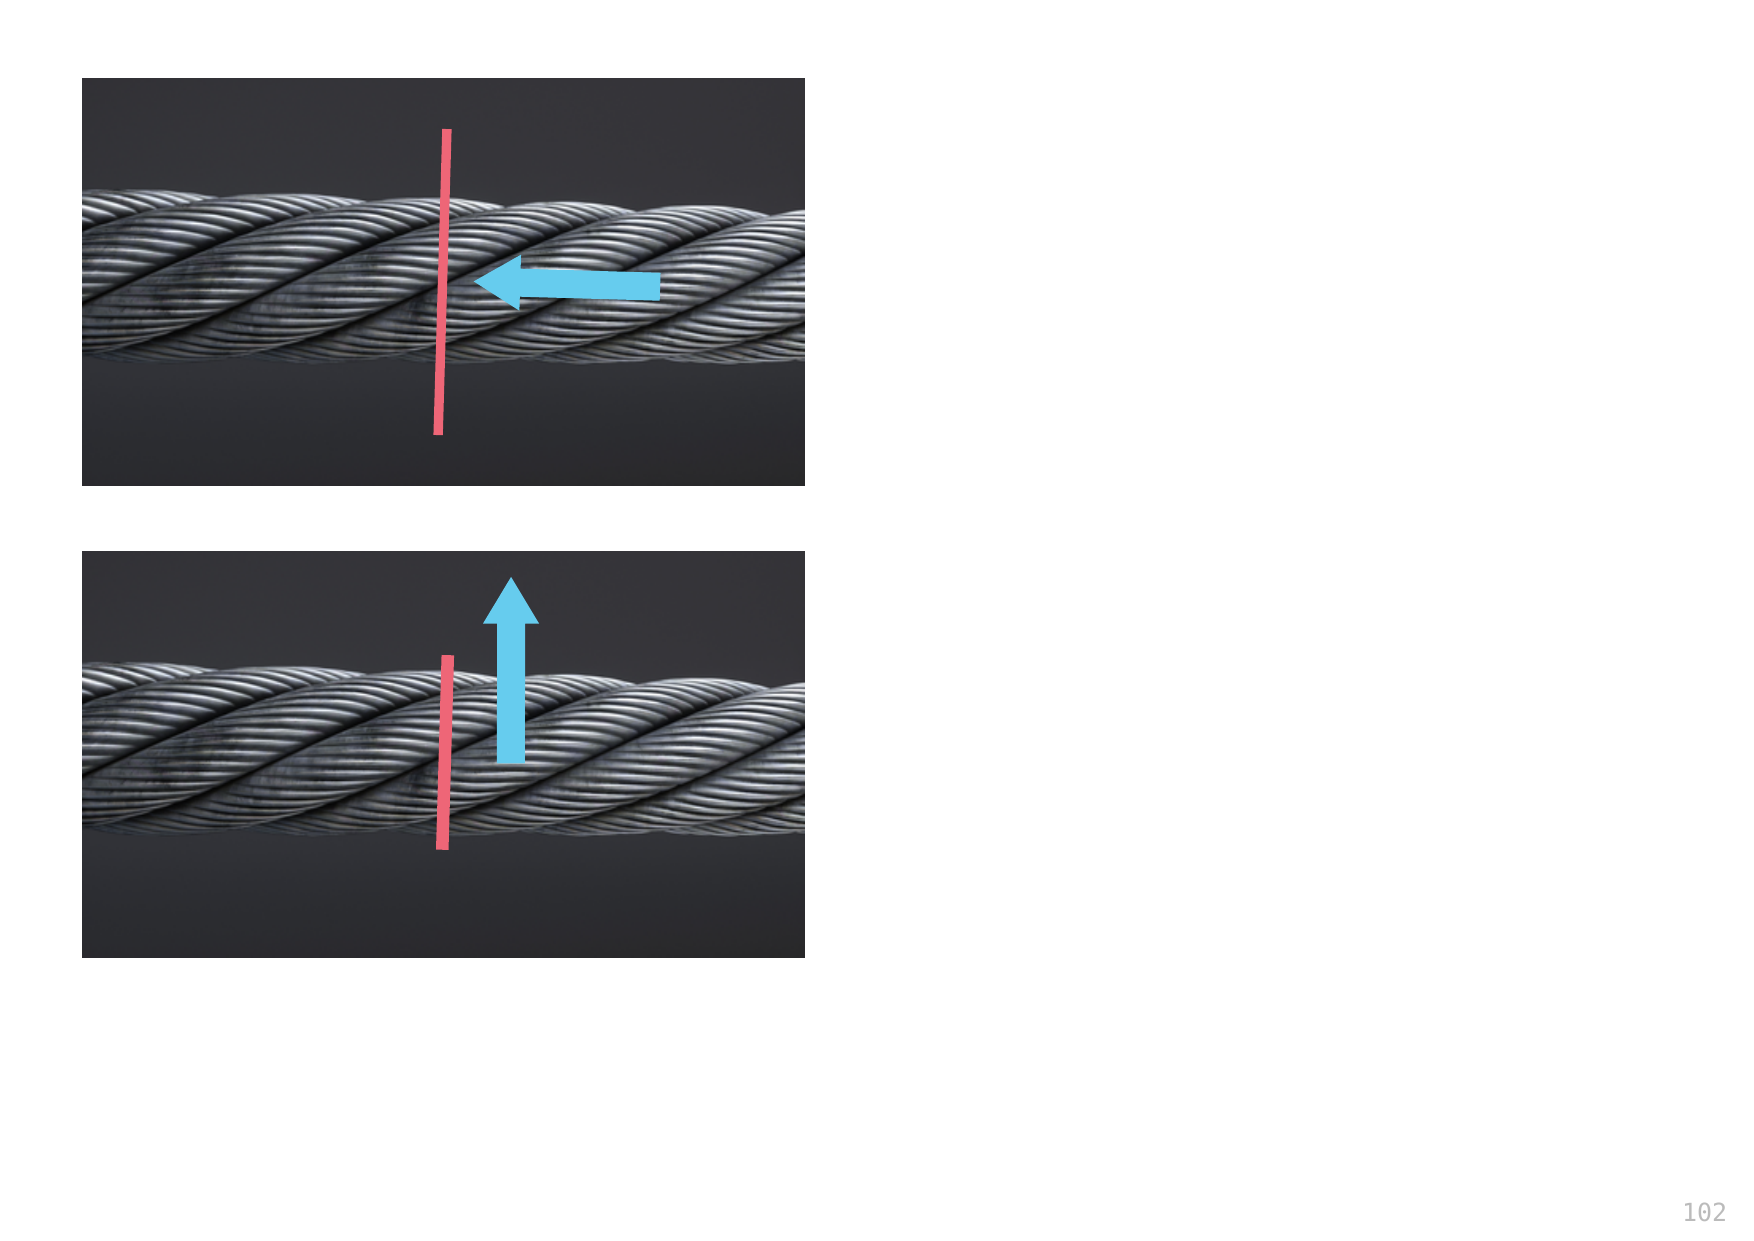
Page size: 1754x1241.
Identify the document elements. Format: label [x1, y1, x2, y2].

picture [82, 78, 805, 486]
text_box [473, 254, 661, 311]
text_box [483, 576, 540, 764]
picture [82, 551, 805, 958]
